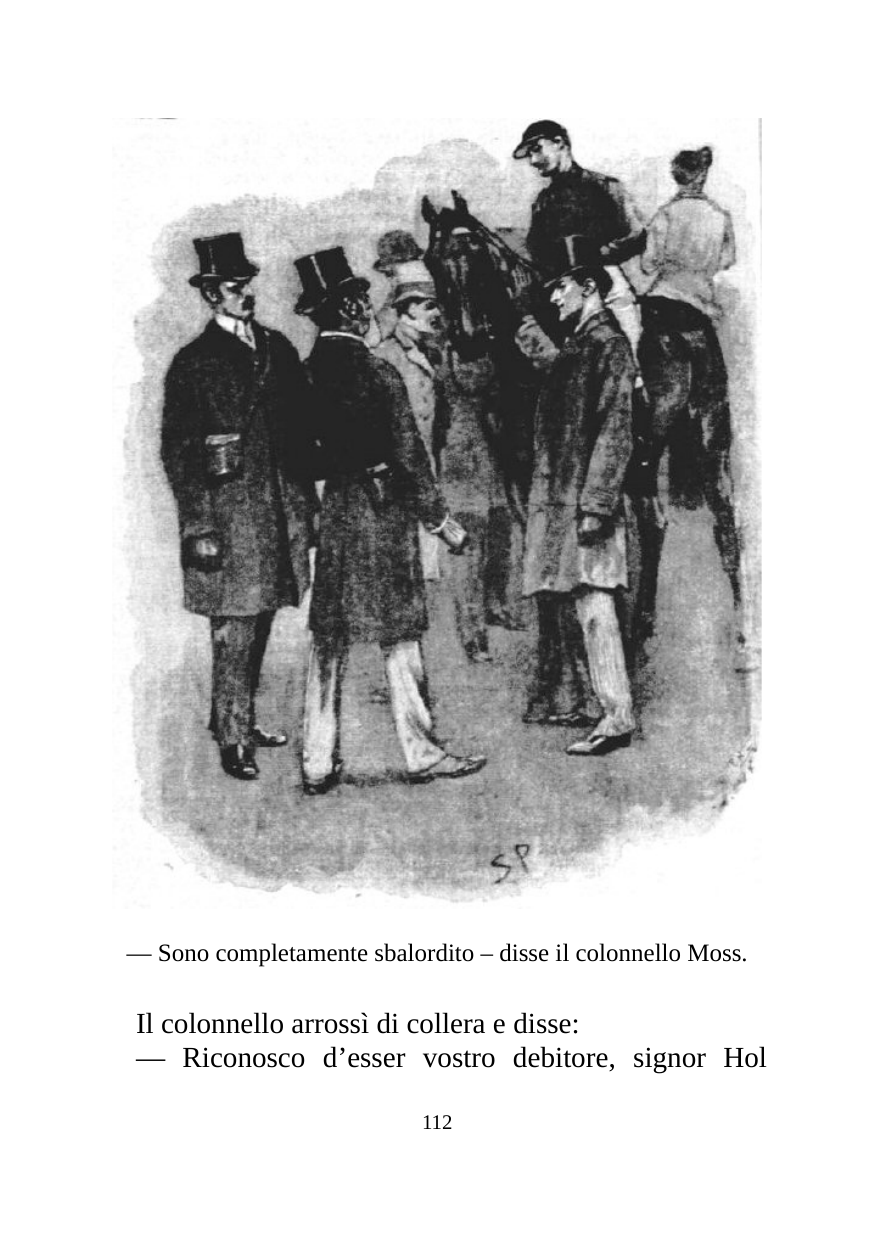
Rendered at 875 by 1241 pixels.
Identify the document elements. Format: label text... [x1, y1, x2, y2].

text — Riconosco d’esser vostro debitore, signor Hol [106, 1040, 768, 1073]
text — Sono completamente sbalordito – disse il colonnello Moss. [112, 909, 762, 967]
text Il colonnello arrossì di collera e disse: [106, 106, 768, 1040]
picture [112, 118, 762, 909]
